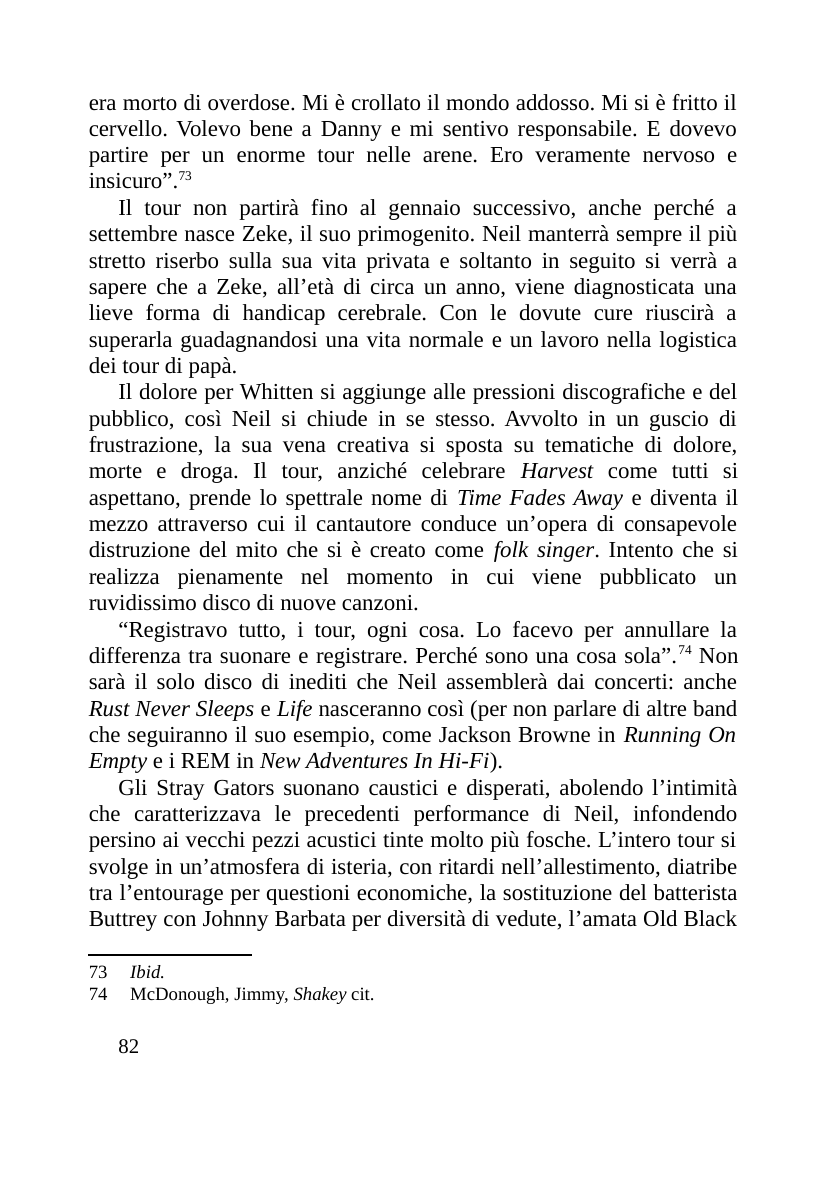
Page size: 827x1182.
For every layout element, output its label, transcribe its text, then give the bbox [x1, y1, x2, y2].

text Il dolore per Whitten si aggiunge alle pressioni discografiche e del pubblico, così Neil si chiude in se stesso. Avvolto in un guscio di frustrazione, la sua vena creativa si sposta su tematiche di dolore, morte e droga. Il tour, anziché celebrare Harvest come tutti si aspettano, prende lo spettrale nome di Time Fades Away e diventa il mezzo attraverso cui il cantautore conduce un’opera di consapevole distruzione del mito che si è creato come folk singer. Intento che si realizza pienamente nel momento in cui viene pubblicato un ruvidissimo disco di nuove canzoni. [88, 378, 738, 616]
text Gli Stray Gators suonano caustici e disperati, abolendo l’intimità che caratterizzava le precedenti performance di Neil, infondendo persino ai vecchi pezzi acustici tinte molto più fosche. L’intero tour si svolge in un’atmosfera di isteria, con ritardi nell’allestimento, diatribe tra l’entourage per questioni economiche, la sostituzione del batterista Buttrey con Johnny Barbata per diversità di vedute, l’amata Old Black [88, 774, 738, 932]
text Ibid. [88, 961, 738, 982]
text McDonough, Jimmy, Shakey cit. [88, 982, 738, 1004]
text “Registravo tutto, i tour, ogni cosa. Lo facevo per annullare la differenza tra suonare e registrare. Perché sono una cosa sola”. Non sarà il solo disco di inediti che Neil assemblerà dai concerti: anche Rust Never Sleeps e Life nasceranno così (per non parlare di altre band che seguiranno il suo esempio, come Jackson Browne in Running On Empty e i REM in New Adventures In Hi-Fi). [88, 616, 738, 774]
text era morto di overdose. Mi è crollato il mondo addosso. Mi si è fritto il cervello. Volevo bene a Danny e mi sentivo responsabile. E dovevo partire per un enorme tour nelle arene. Ero veramente nervoso e insicuro”. [88, 88, 738, 194]
text Il tour non partirà fino al gennaio successivo, anche perché a settembre nasce Zeke, il suo primogenito. Neil manterrà sempre il più stretto riserbo sulla sua vita privata e soltanto in seguito si verrà a sapere che a Zeke, all’età di circa un anno, viene diagnosticata una lieve forma di handicap cerebrale. Con le dovute cure riuscirà a superarla guadagnandosi una vita normale e un lavoro nella logistica dei tour di papà. [88, 194, 738, 378]
